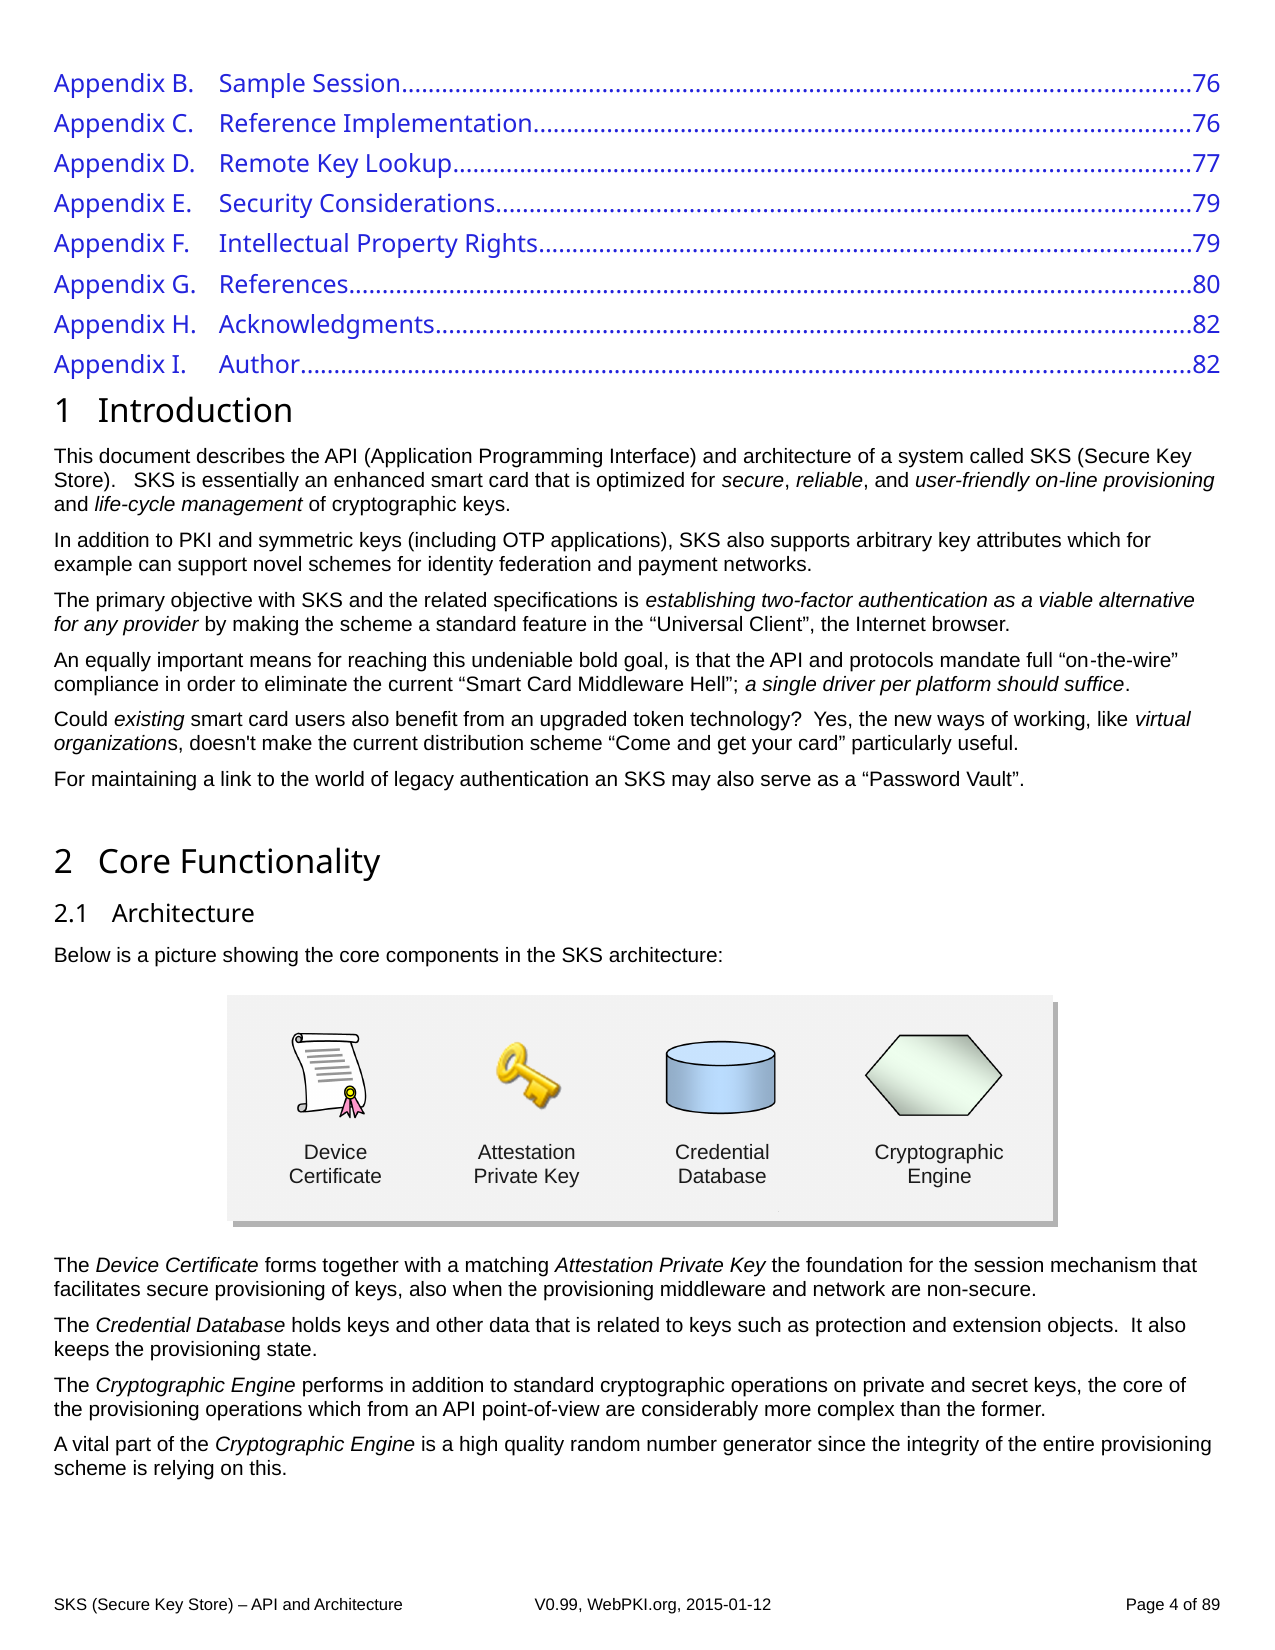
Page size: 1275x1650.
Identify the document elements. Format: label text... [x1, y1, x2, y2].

text Appendix D. Remote Key Lookup 77 [54, 146, 1221, 180]
text This document describes the API (Application Programming Interface) and architecture of a system called SKS (Secure Key Store). SKS is essentially an enhanced smart card that is optimized for secure, reliable, and user-friendly on-line provisioning and life-cycle management of cryptographic keys. [54, 444, 1221, 516]
text Appendix I. Author 82 [54, 346, 1221, 381]
text An equally important means for reaching this undeniable bold goal, is that the API and protocols mandate full “on‑the‑wire” compliance in order to eliminate the current “Smart Card Middleware Hell”; a single driver per platform should suffice. [54, 647, 1221, 695]
text Appendix B. Sample Session 76 [54, 66, 1221, 100]
text The primary objective with SKS and the related specifications is establishing two-factor authentication as a viable alternative for any provider by making the scheme a standard feature in the “Universal Client”, the Internet browser. [54, 588, 1221, 636]
text Could existing smart card users also benefit from an upgraded token technology? Yes, the new ways of working, like virtual organizations, doesn't make the current distribution scheme “Come and get your card” particularly useful. [54, 707, 1221, 755]
text Below is a picture showing the core components in the SKS architecture: [54, 942, 1221, 966]
subtitle Core Functionality [54, 838, 1221, 884]
text Appendix F. Intellectual Property Rights 79 [54, 226, 1221, 260]
text Appendix H. Acknowledgments 82 [54, 306, 1221, 340]
text Appendix E. Security Considerations 79 [54, 186, 1221, 220]
subtitle Architecture [54, 896, 1221, 930]
text Appendix C. Reference Implementation 76 [54, 106, 1221, 140]
text The Credential Database holds keys and other data that is related to keys such as protection and extension objects. It also keeps the provisioning state. [54, 1313, 1221, 1361]
text The Device Certificate forms together with a matching Attestation Private Key the foundation for the session mechanism that facilitates secure provisioning of keys, also when the provisioning middleware and network are non-secure. [54, 978, 1221, 1301]
text The Cryptographic Engine performs in addition to standard cryptographic operations on private and secret keys, the core of the provisioning operations which from an API point-of-view are considerably more complex than the former. [54, 1372, 1221, 1420]
text For maintaining a link to the world of legacy authentication an SKS may also serve as a “Password Vault”. [54, 767, 1221, 791]
text Appendix G. References 80 [54, 266, 1221, 300]
text A vital part of the Cryptographic Engine is a high quality random number generator since the integrity of the entire provisioning scheme is relying on this. [54, 1432, 1221, 1480]
subtitle Introduction [54, 387, 1221, 432]
text In addition to PKI and symmetric keys (including OTP applications), SKS also supports arbitrary key attributes which for example can support novel schemes for identity federation and payment networks. [54, 528, 1221, 576]
